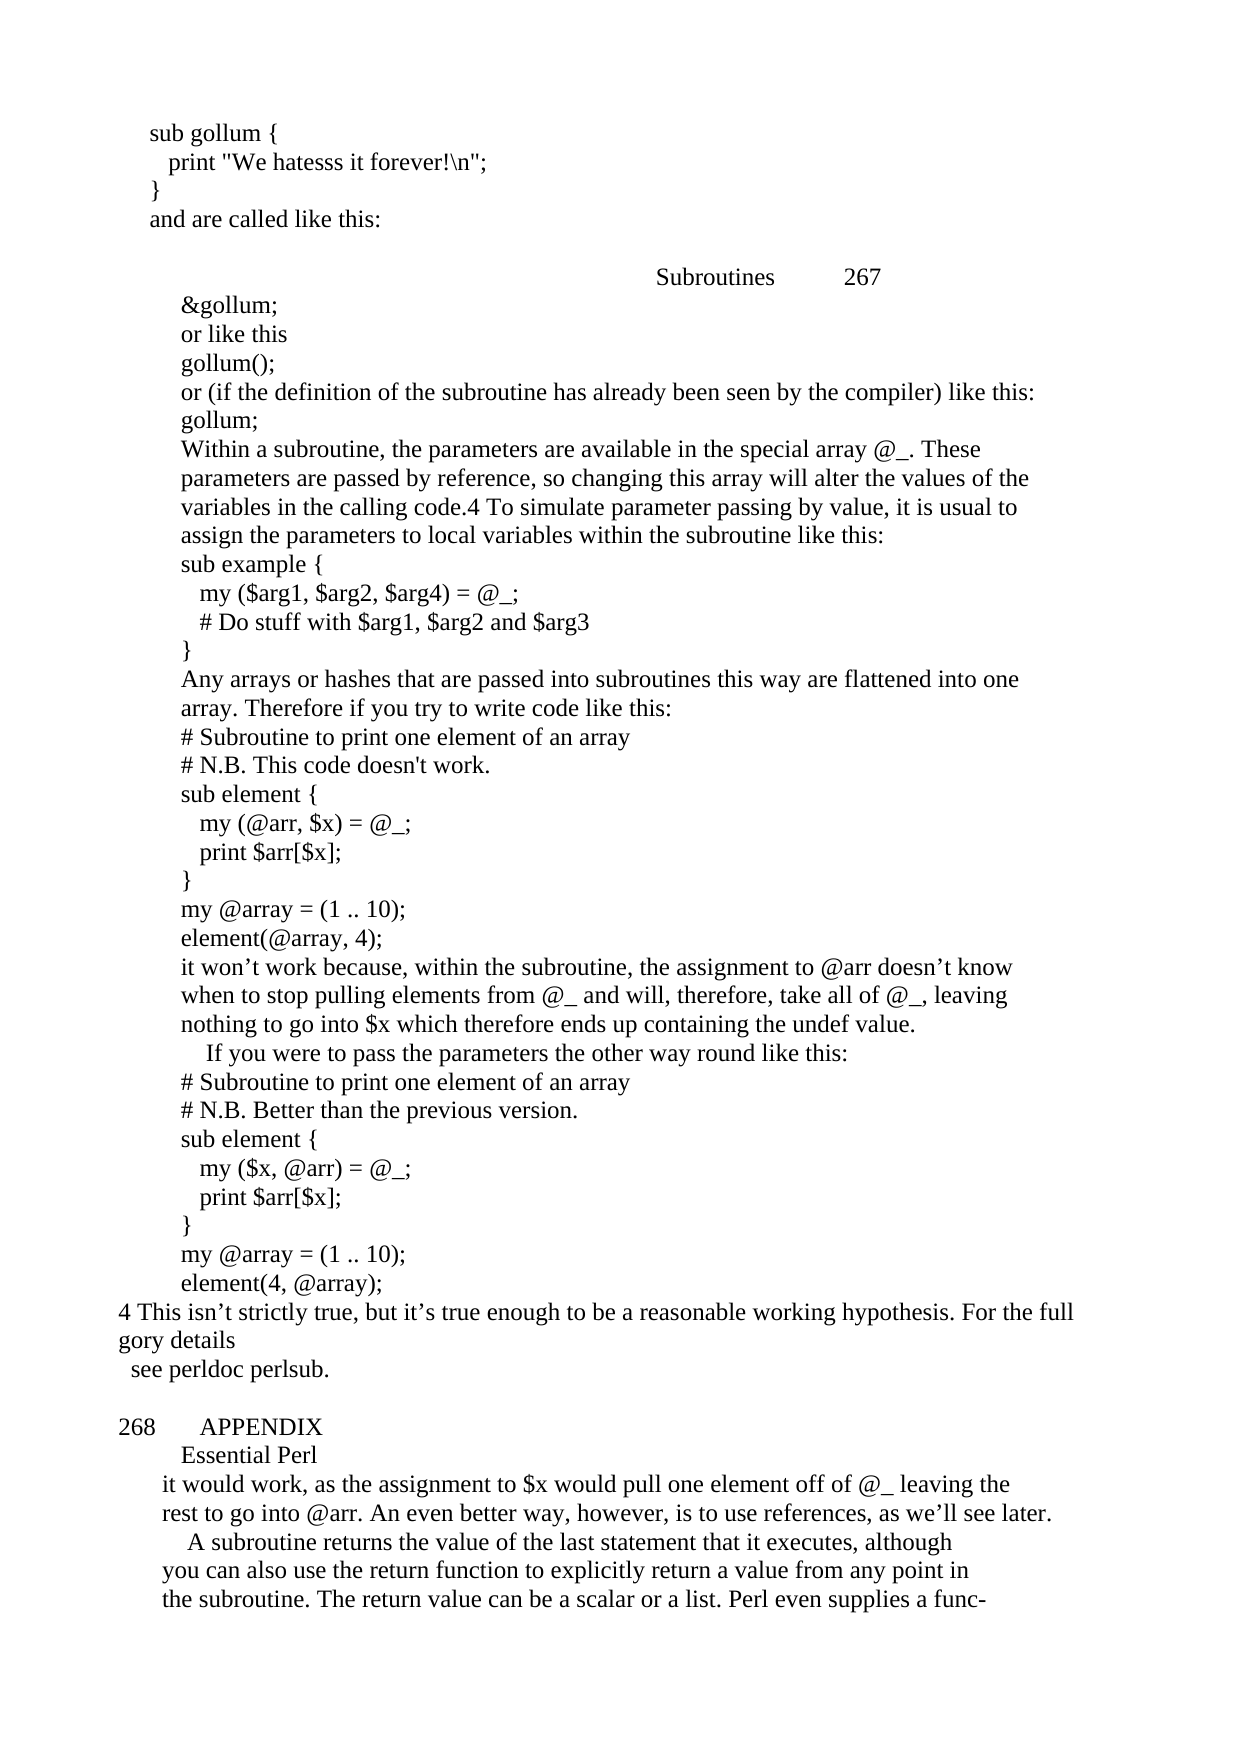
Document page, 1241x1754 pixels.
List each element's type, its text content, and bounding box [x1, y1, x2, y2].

text # N.B. This code doesn't work. [118, 751, 1122, 779]
text gollum(); [118, 348, 1122, 377]
text &gollum; [118, 291, 1122, 319]
text rest to go into @arr. An even better way, however, is to use references, as we’ll see later. [118, 1498, 1122, 1527]
text variables in the calling code.4 To simulate parameter passing by value, it is usual to [118, 492, 1122, 521]
text or (if the definition of the subroutine has already been seen by the compiler) like this: [118, 377, 1122, 406]
text Essential Perl [118, 1441, 1122, 1469]
text you can also use the return function to explicitly return a value from any point in [118, 1556, 1122, 1584]
text array. Therefore if you try to write code like this: [118, 693, 1122, 722]
text the subroutine. The return value can be a scalar or a list. Perl even supplies a func- [118, 1584, 1122, 1613]
text my (@arr, $x) = @_; [118, 808, 1122, 837]
text sub element { [118, 1124, 1122, 1153]
text # Subroutine to print one element of an array [118, 722, 1122, 751]
text sub element { [118, 779, 1122, 808]
text } [118, 636, 1122, 664]
text } [118, 1211, 1122, 1239]
text sub gollum { [118, 118, 1122, 147]
text print $arr[$x]; [118, 837, 1122, 866]
text # Do stuff with $arg1, $arg2 and $arg3 [118, 607, 1122, 636]
text gollum; [118, 406, 1122, 434]
text see perldoc perlsub. [118, 1354, 1122, 1383]
text If you were to pass the parameters the other way round like this: [118, 1038, 1122, 1067]
text it won’t work because, within the subroutine, the assignment to @arr doesn’t know [118, 952, 1122, 981]
text sub example { [118, 549, 1122, 578]
text Subroutines 267 [118, 262, 1122, 291]
text } [118, 176, 1122, 204]
text 4 This isn’t strictly true, but it’s true enough to be a reasonable working hypothesis. For the full gory details [118, 1297, 1122, 1354]
text my ($arg1, $arg2, $arg4) = @_; [118, 578, 1122, 607]
text or like this [118, 319, 1122, 348]
text Within a subroutine, the parameters are available in the special array @_. These [118, 434, 1122, 463]
text } [118, 866, 1122, 894]
text nothing to go into $x which therefore ends up containing the undef value. [118, 1009, 1122, 1038]
text print $arr[$x]; [118, 1182, 1122, 1211]
text my @array = (1 .. 10); [118, 894, 1122, 923]
text # Subroutine to print one element of an array [118, 1067, 1122, 1096]
text assign the parameters to local variables within the subroutine like this: [118, 521, 1122, 549]
text element(@array, 4); [118, 923, 1122, 952]
text A subroutine returns the value of the last statement that it executes, although [118, 1527, 1122, 1556]
text my @array = (1 .. 10); [118, 1239, 1122, 1268]
text when to stop pulling elements from @_ and will, therefore, take all of @_, leaving [118, 981, 1122, 1009]
text my ($x, @arr) = @_; [118, 1153, 1122, 1182]
text it would work, as the assignment to $x would pull one element off of @_ leaving the [118, 1469, 1122, 1498]
text # N.B. Better than the previous version. [118, 1096, 1122, 1124]
text 268 APPENDIX [118, 1412, 1122, 1441]
text print "We hatesss it forever!\n"; [118, 147, 1122, 176]
text parameters are passed by reference, so changing this array will alter the values of the [118, 463, 1122, 492]
text and are called like this: [118, 204, 1122, 233]
text element(4, @array); [118, 1268, 1122, 1297]
text Any arrays or hashes that are passed into subroutines this way are flattened into one [118, 664, 1122, 693]
